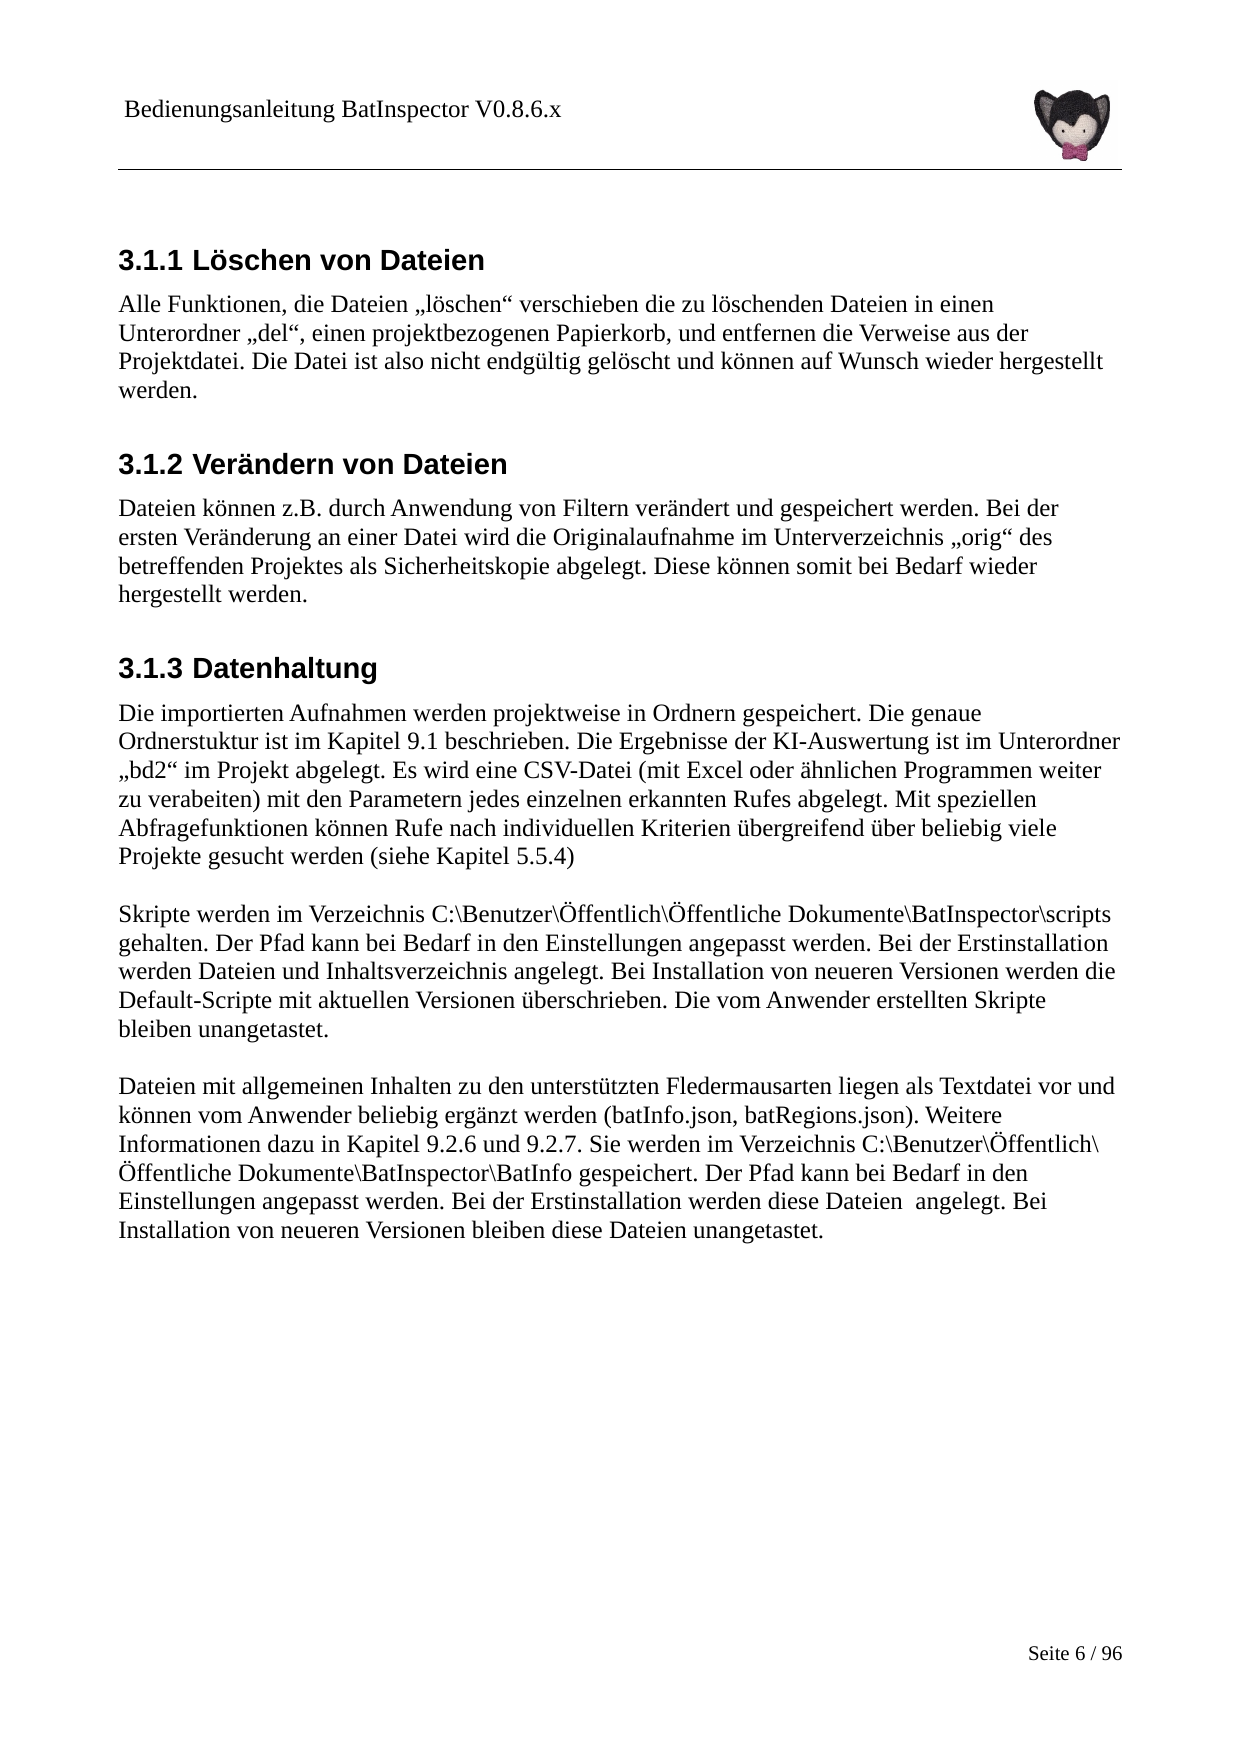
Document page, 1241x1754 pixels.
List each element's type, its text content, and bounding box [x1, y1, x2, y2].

text Dateien können z.B. durch Anwendung von Filtern verändert und gespeichert werden. Bei der ersten Veränderung an einer Datei wird die Originalaufnahme im Unterverzeichnis „orig“ des betreffenden Projektes als Sicherheitskopie abgelegt. Diese können somit bei Bedarf wieder hergestellt werden. [118, 493, 1122, 608]
subtitle Datenhaltung [118, 652, 1122, 685]
text Dateien mit allgemeinen Inhalten zu den unterstützten Fledermausarten liegen als Textdatei vor und können vom Anwender beliebig ergänzt werden (batInfo.json, batRegions.json). Weitere Informationen dazu in Kapitel 9.2.6 und 9.2.7. Sie werden im Verzeichnis C:\Benutzer\Öffentlich\Öffentliche Dokumente\BatInspector\BatInfo gespeichert. Der Pfad kann bei Bedarf in den Einstellungen angepasst werden. Bei der Erstinstallation werden diese Dateien angelegt. Bei Installation von neueren Versionen bleiben diese Dateien unangetastet. [118, 1071, 1122, 1244]
text Alle Funktionen, die Dateien „löschen“ verschieben die zu löschenden Dateien in einen Unterordner „del“, einen projektbezogenen Papierkorb, und entfernen die Verweise aus der Projektdatei. Die Datei ist also nicht endgültig gelöscht und können auf Wunsch wieder hergestellt werden. [118, 289, 1122, 404]
picture [1030, 80, 1119, 169]
subtitle Löschen von Dateien [118, 243, 1122, 276]
text Die importierten Aufnahmen werden projektweise in Ordnern gespeichert. Die genaue Ordnerstuktur ist im Kapitel 9.1 beschrieben. Die Ergebnisse der KI-Auswertung ist im Unterordner „bd2“ im Projekt abgelegt. Es wird eine CSV-Datei (mit Excel oder ähnlichen Programmen weiter zu verabeiten) mit den Parametern jedes einzelnen erkannten Rufes abgelegt. Mit speziellen Abfragefunktionen können Rufe nach individuellen Kriterien übergreifend über beliebig viele Projekte gesucht werden (siehe Kapitel 5.5.4) [118, 698, 1122, 870]
text Skripte werden im Verzeichnis C:\Benutzer\Öffentlich\Öffentliche Dokumente\BatInspector\scripts gehalten. Der Pfad kann bei Bedarf in den Einstellungen angepasst werden. Bei der Erstinstallation werden Dateien und Inhaltsverzeichnis angelegt. Bei Installation von neueren Versionen werden die Default-Scripte mit aktuellen Versionen überschrieben. Die vom Anwender erstellten Skripte bleiben unangetastet. [118, 899, 1122, 1043]
subtitle Verändern von Dateien [118, 447, 1122, 481]
